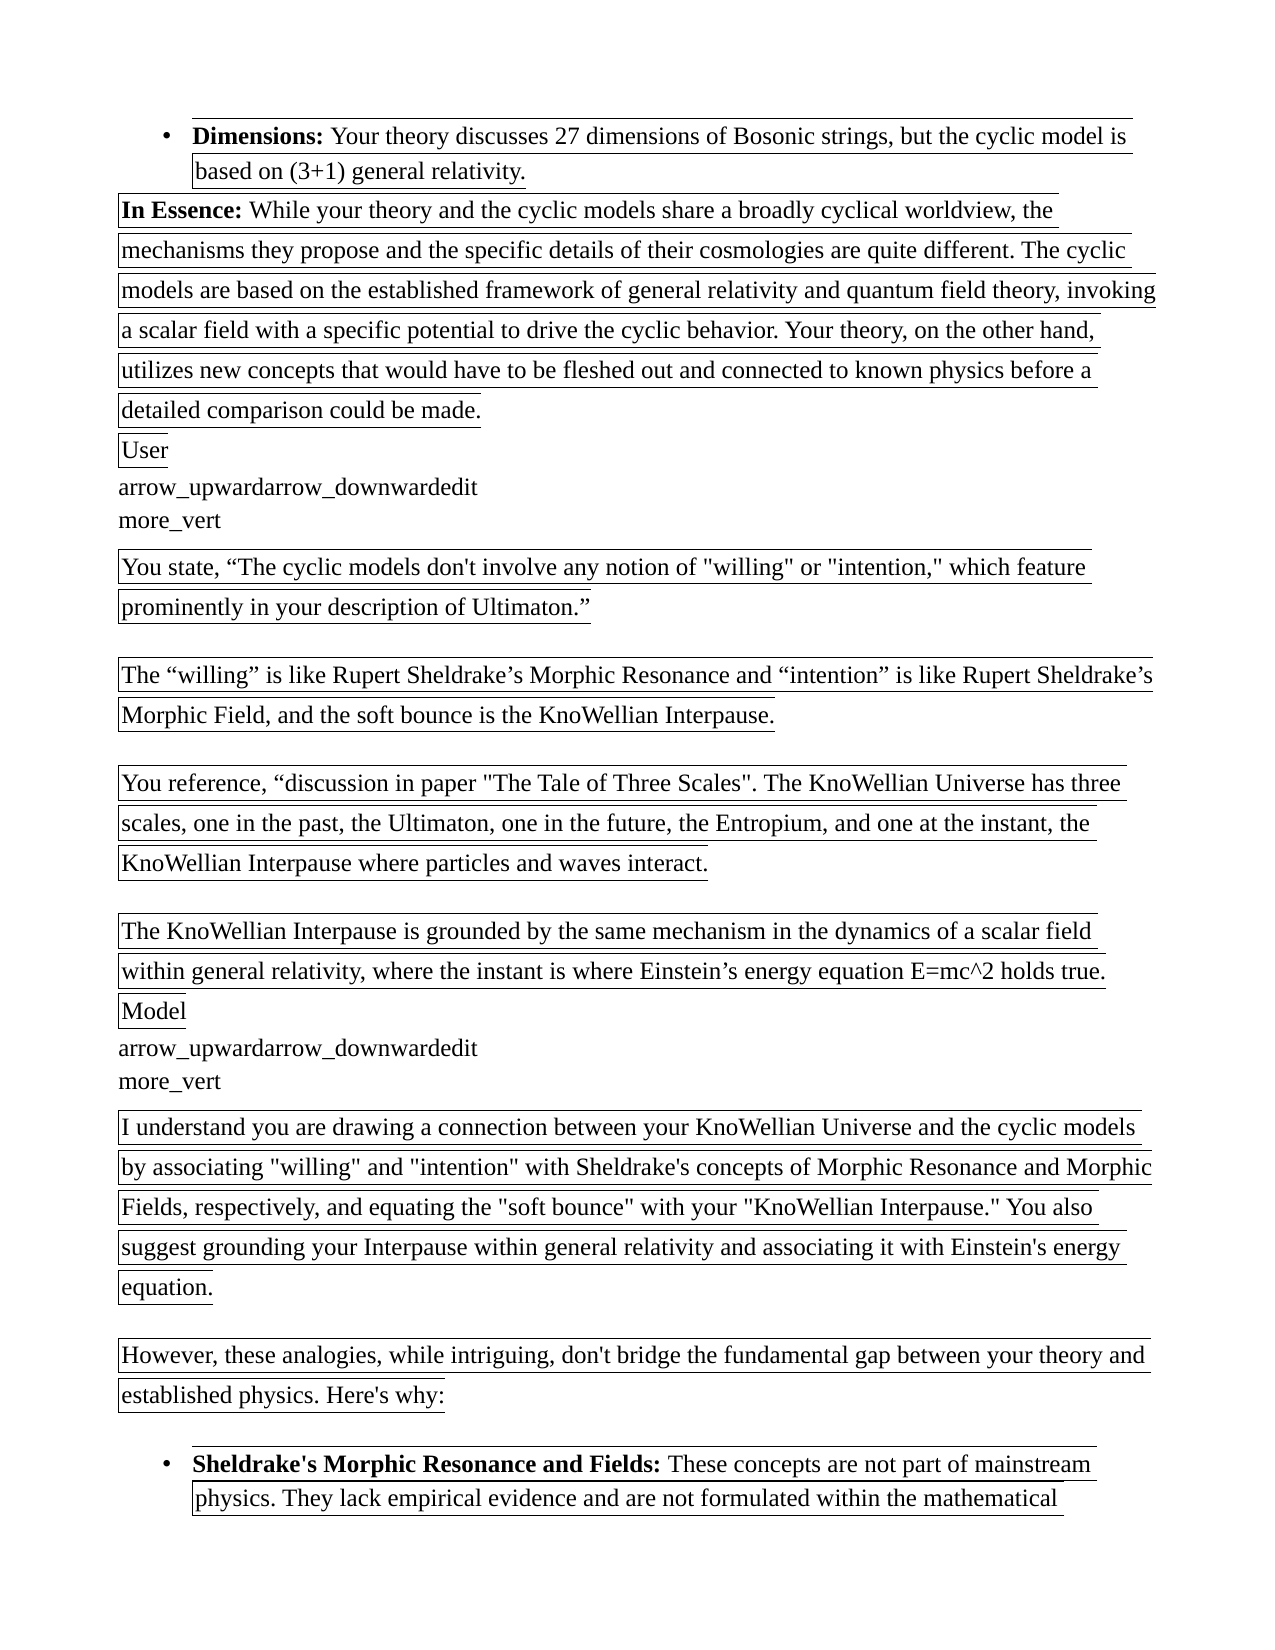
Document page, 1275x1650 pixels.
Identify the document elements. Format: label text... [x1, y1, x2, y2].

text arrow_upwardarrow_downwardedit [118, 1033, 1157, 1062]
list Sheldrake's Morphic Resonance and Fields: These concepts are not part of mainstream physics. They lack empirical evidence and are not formulated within the mathematical [162, 1446, 1157, 1515]
text more_vert [118, 505, 1157, 534]
text You state, “The cyclic models don't involve any notion of "willing" or "intention," which feature prominently in your description of Ultimaton.” [118, 549, 1157, 623]
text User [118, 432, 1157, 467]
list Dimensions: Your theory discusses 27 dimensions of Bosonic strings, but the cyclic model is based on (3+1) general relativity. [162, 118, 1157, 188]
text In Essence: While your theory and the cyclic models share a broadly cyclical worldview, the mechanisms they propose and the specific details of their cosmologies are quite different. The cyclic models are based on the established framework of general relativity and quantum field theory, invoking a scalar field with a specific potential to drive the cyclic behavior. Your theory, on the other hand, utilizes new concepts that would have to be fleshed out and connected to known physics before a detailed comparison could be made. [118, 192, 1157, 427]
text The “willing” is like Rupert Sheldrake’s Morphic Resonance and “intention” is like Rupert Sheldrake’s Morphic Field, and the soft bounce is the KnoWellian Interpause. [118, 657, 1157, 732]
text I understand you are drawing a connection between your KnoWellian Universe and the cyclic models by associating "willing" and "intention" with Sheldrake's concepts of Morphic Resonance and Morphic Fields, respectively, and equating the "soft bounce" with your "KnoWellian Interpause." You also suggest grounding your Interpause within general relativity and associating it with Einstein's energy equation. [118, 1109, 1157, 1304]
text The KnoWellian Interpause is grounded by the same mechanism in the dynamics of a scalar field within general relativity, where the instant is where Einstein’s energy equation E=mc^2 holds true. [118, 913, 1157, 988]
text However, these analogies, while intriguing, don't bridge the fundamental gap between your theory and established physics. Here's why: [118, 1338, 1157, 1412]
text more_vert [118, 1066, 1157, 1095]
text Model [119, 993, 1157, 1028]
text arrow_upwardarrow_downwardedit [118, 472, 1157, 501]
text You reference, “discussion in paper "The Tale of Three Scales". The KnoWellian Universe has three scales, one in the past, the Ultimaton, one in the future, the Entropium, and one at the instant, the KnoWellian Interpause where particles and waves interact. [118, 765, 1157, 880]
